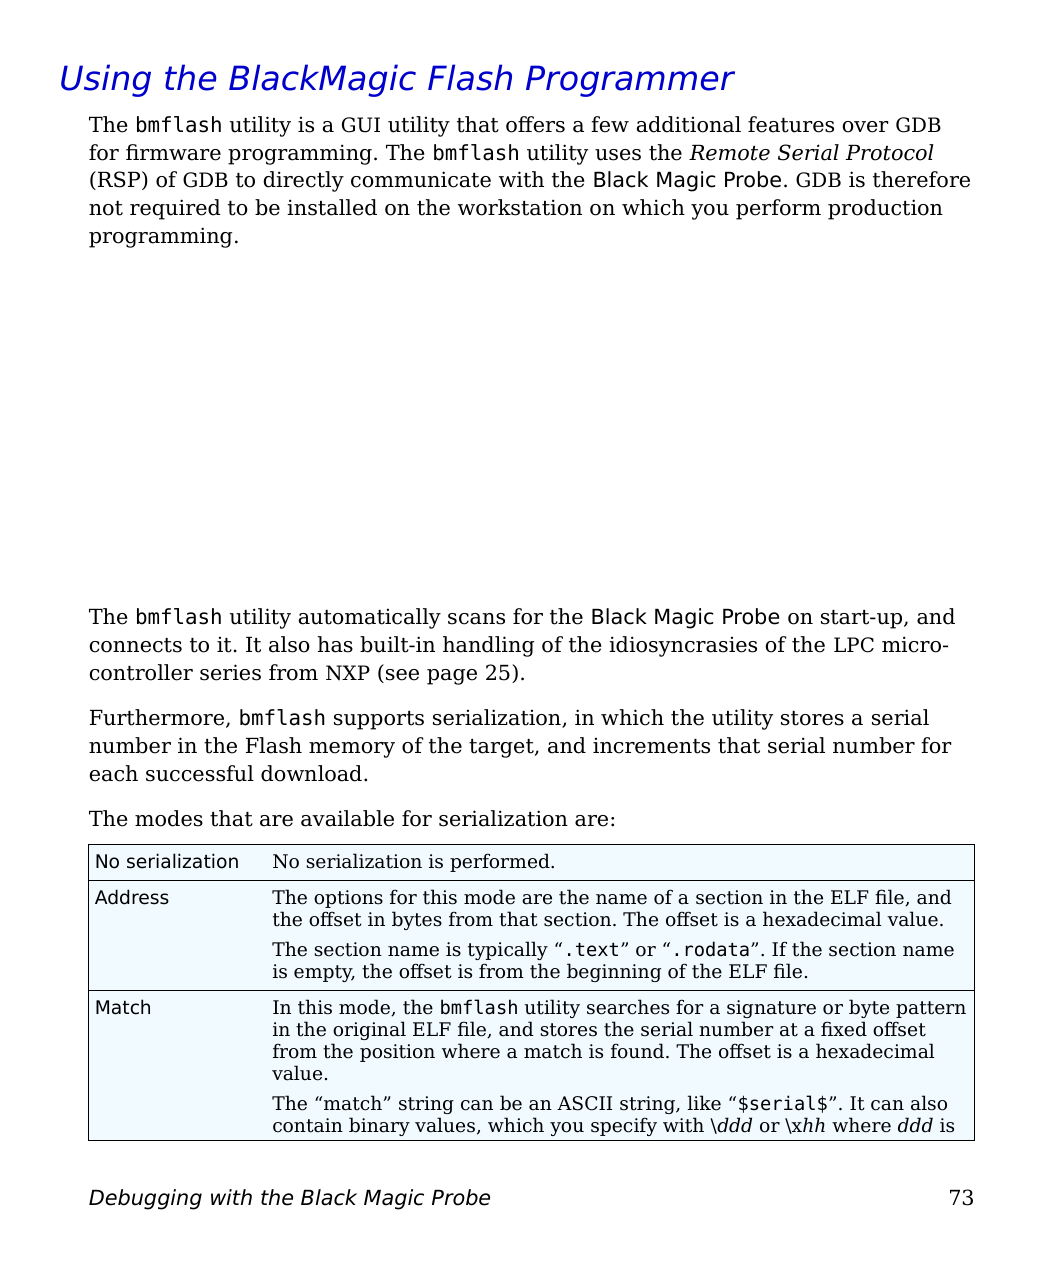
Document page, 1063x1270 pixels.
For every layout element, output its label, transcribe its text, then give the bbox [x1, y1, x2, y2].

text The modes that are available for serialization are: [88, 807, 974, 831]
table_header No serialization [89, 845, 266, 880]
table_cell The options for this mode are the name of a section in the ELF file, and the offset in bytes from that section. The offset is a hexadecimal value. The section name is typically “.text” or “.rodata”. If the section name is empty, the offset is from the beginning of the ELF file. [266, 881, 974, 990]
table_header No serialization is performed. [266, 845, 974, 880]
table_cell Match [89, 991, 266, 1140]
text The bmflash utility automatically scans for the Black Magic Probe on start-up, and connects to it. It also has built-in handling of the idiosyncrasies of the LPC micro-controller series from NXP (see page 25). [88, 605, 974, 685]
text The bmflash utility is a GUI utility that offers a few additional features over GDB for firmware programming. The bmflash utility uses the Remote Serial Protocol (RSP) of GDB to directly communicate with the Black Magic Probe. GDB is therefore not required to be installed on the workstation on which you perform production programming. [88, 113, 974, 248]
table_cell Address [89, 881, 266, 990]
table_cell In this mode, the bmflash utility searches for a signature or byte pattern in the original ELF file, and stores the serial number at a fixed offset from the position where a match is found. The offset is a hexadecimal value. The “match” string can be an ASCII string, like “$serial$”. It can also contain binary values, which you specify with \ddd or \xhh where ddd is [266, 991, 974, 1140]
text Furthermore, bmflash supports serialization, in which the utility stores a serial number in the Flash memory of the target, and increments that serial number for each successful download. [88, 706, 974, 786]
subtitle Using the BlackMagic Flash Programmer [59, 59, 974, 98]
